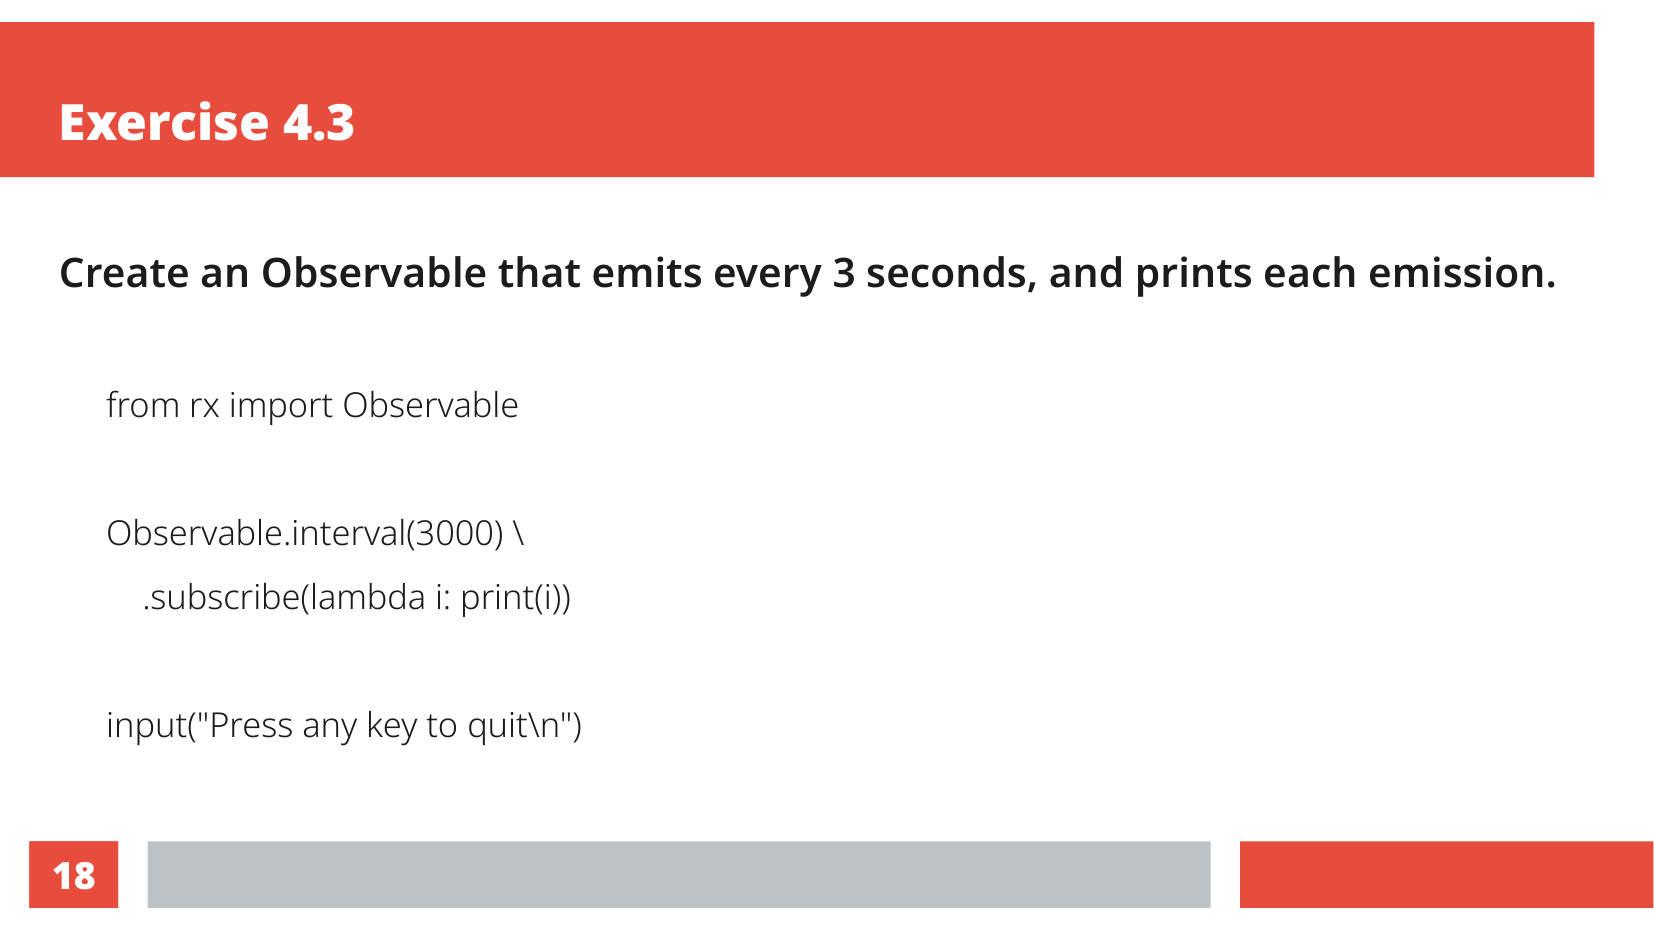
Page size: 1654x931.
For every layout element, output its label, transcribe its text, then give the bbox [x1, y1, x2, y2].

title Exercise 4.3 [58, 44, 1595, 155]
list Create an Observable that emits every 3 seconds, and prints each emission. from rx import Observable Observable.interval(3000) \ .subscribe(lambda i: print(i)) input("Press any key to quit\n") [58, 243, 1565, 820]
